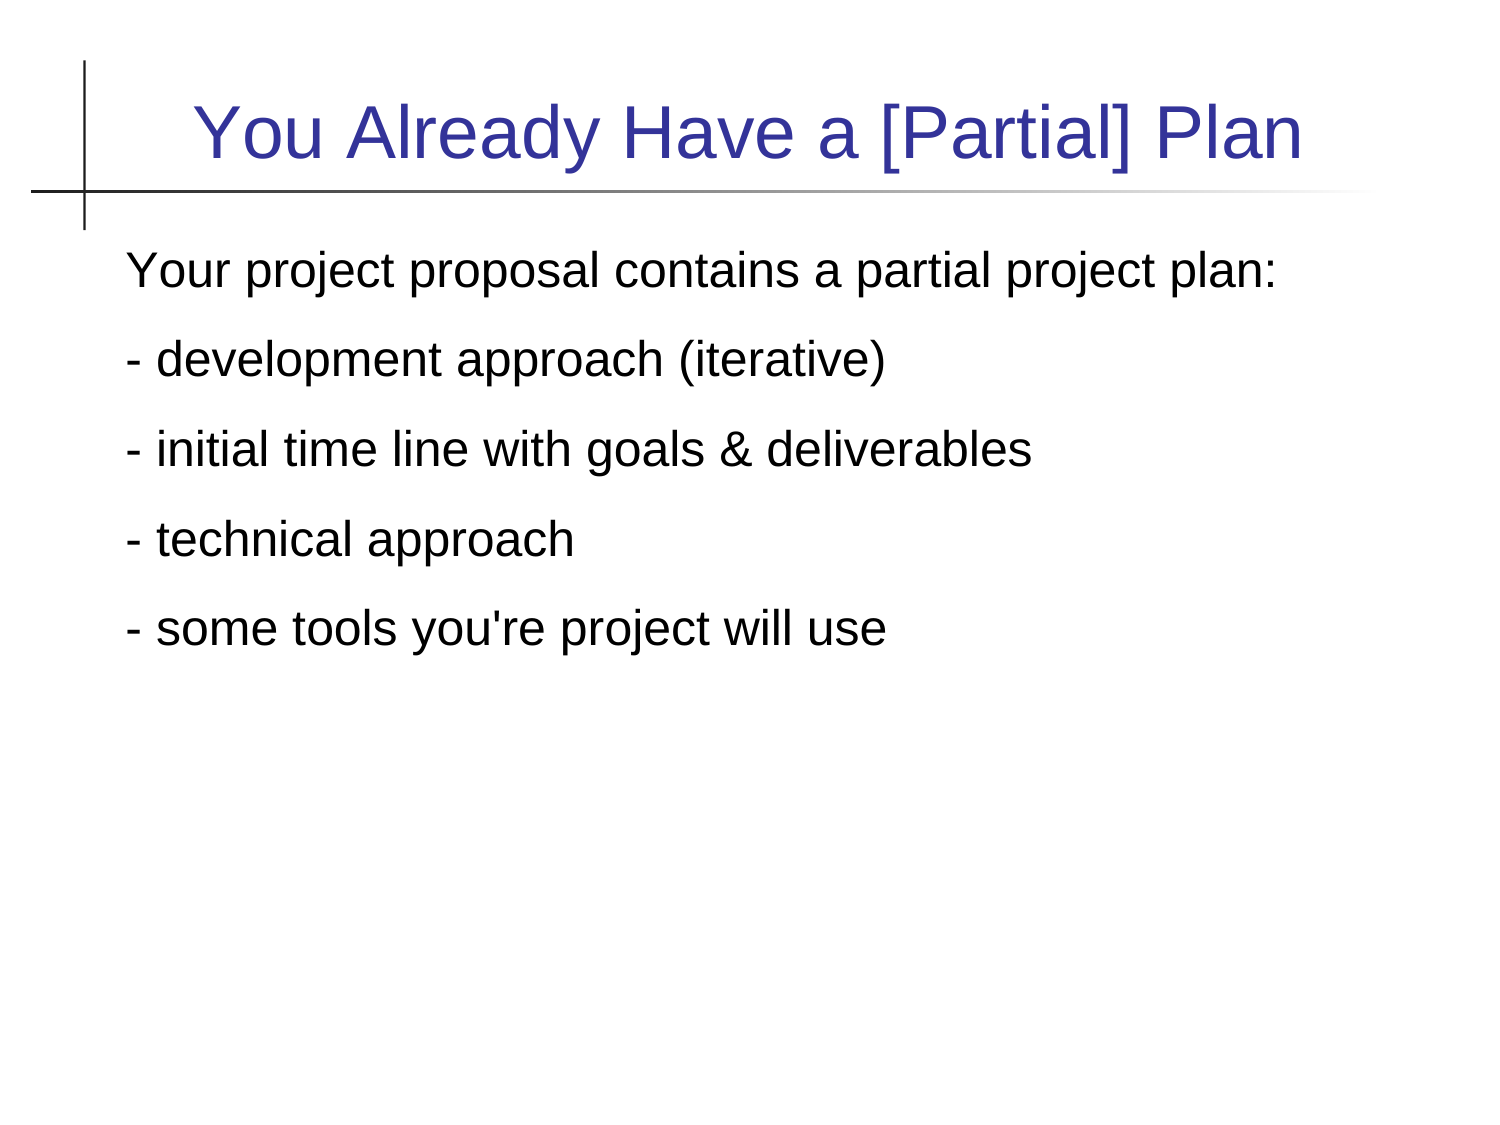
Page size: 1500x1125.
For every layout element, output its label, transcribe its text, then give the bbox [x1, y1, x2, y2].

title You Already Have a [Partial] Plan [100, 42, 1397, 182]
list Your project proposal contains a partial project plan: - development approach (iterative) - initial time line with goals & deliverables - technical approach - some tools you're project will use [110, 229, 1408, 960]
